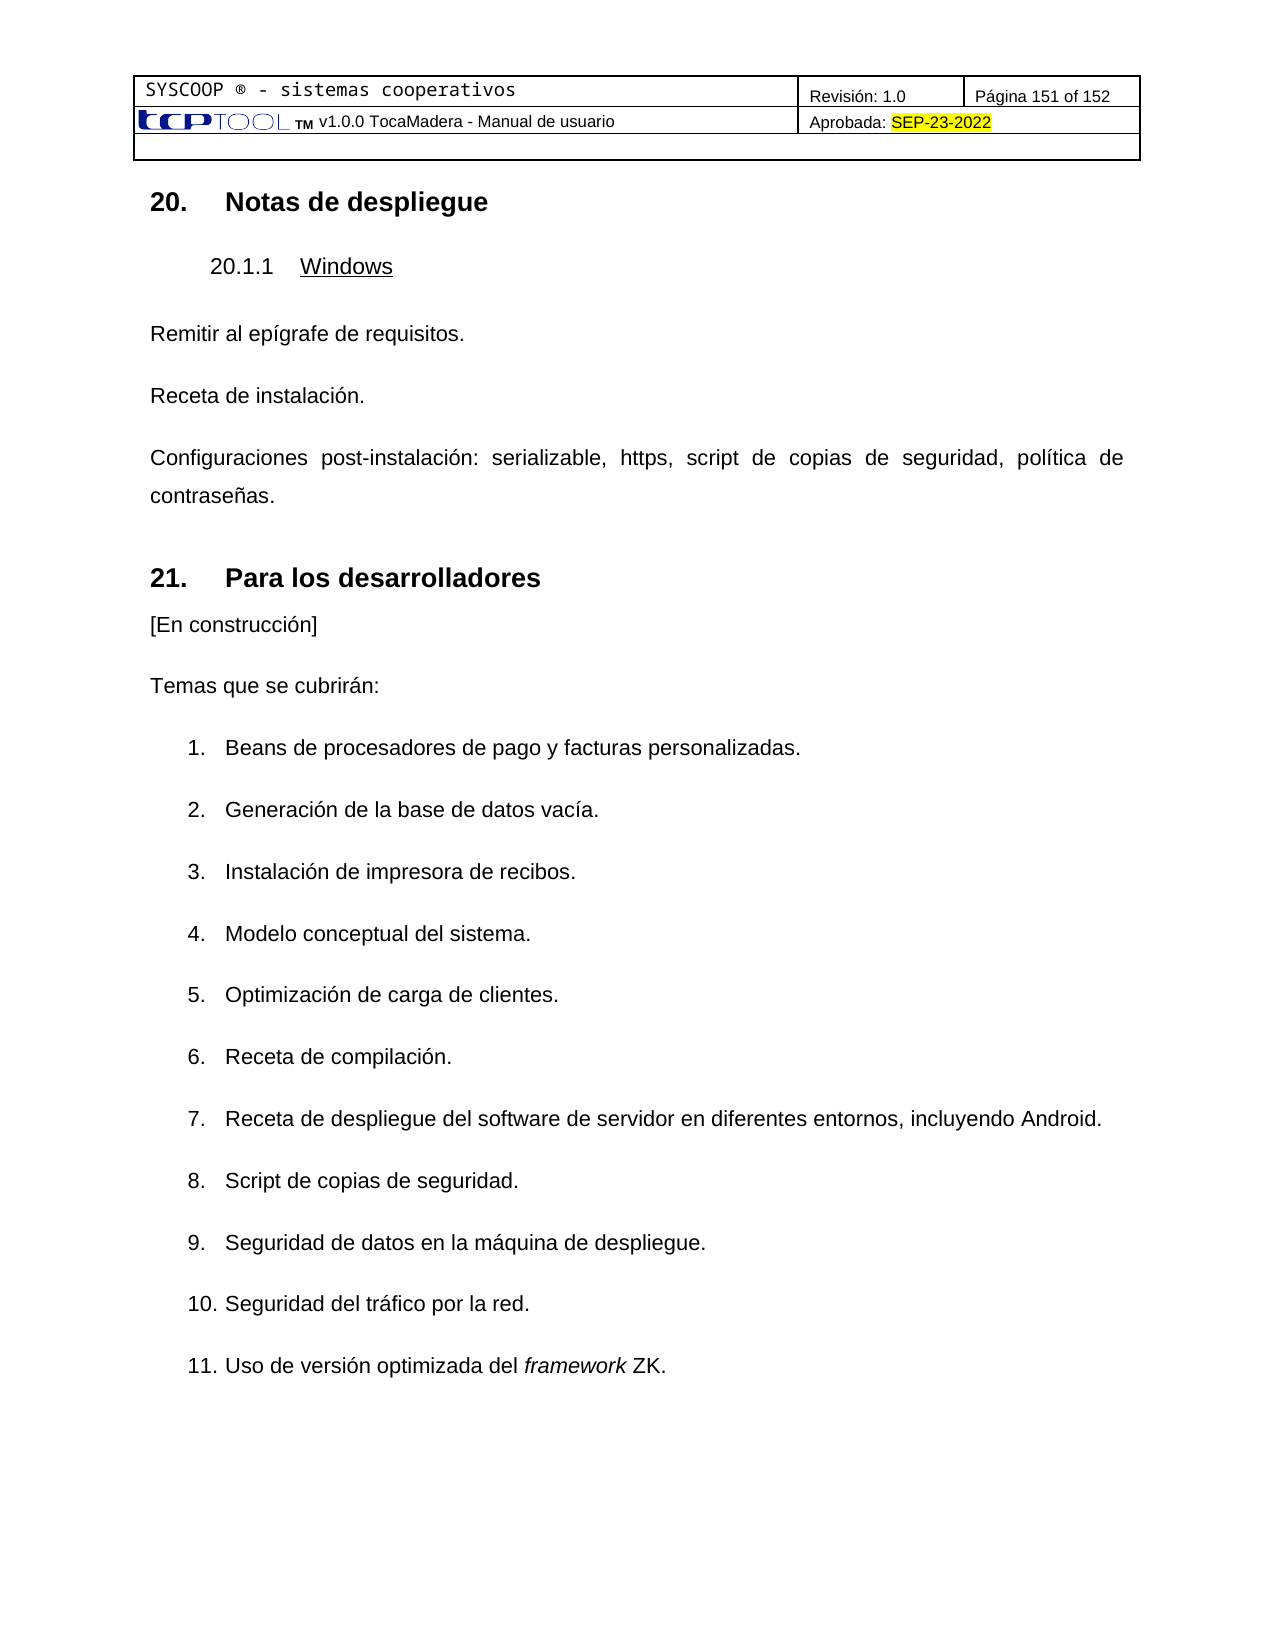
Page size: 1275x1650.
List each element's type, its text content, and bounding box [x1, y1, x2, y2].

text Temas que se cubrirán: [150, 673, 1125, 699]
picture [138, 110, 290, 130]
list Uso de versión optimizada del framework ZK. [187, 1353, 1125, 1378]
subtitle Para los desarrolladores [150, 562, 1125, 594]
list Optimización de carga de clientes. [187, 982, 1125, 1007]
subtitle Notas de despliegue [150, 186, 1125, 217]
list Beans de procesadores de pago y facturas personalizadas. [187, 735, 1125, 760]
list Seguridad de datos en la máquina de despliegue. [187, 1229, 1125, 1254]
list Script de copias de seguridad. [187, 1168, 1125, 1193]
subtitle Windows [210, 253, 1125, 279]
list Seguridad del tráfico por la red. [187, 1291, 1125, 1316]
text Receta de instalación. [150, 383, 1125, 408]
text [En construcción] [150, 612, 1125, 637]
text Configuraciones post-instalación: serializable, https, script de copias de seguridad, política de contraseñas. [150, 445, 1125, 508]
list Instalación de impresora de recibos. [187, 859, 1125, 884]
list Generación de la base de datos vacía. [187, 797, 1125, 822]
list Receta de compilación. [187, 1044, 1125, 1069]
text Remitir al epígrafe de requisitos. [150, 321, 1125, 346]
list Modelo conceptual del sistema. [187, 921, 1125, 946]
list Receta de despliegue del software de servidor en diferentes entornos, incluyendo Android. [187, 1106, 1125, 1131]
